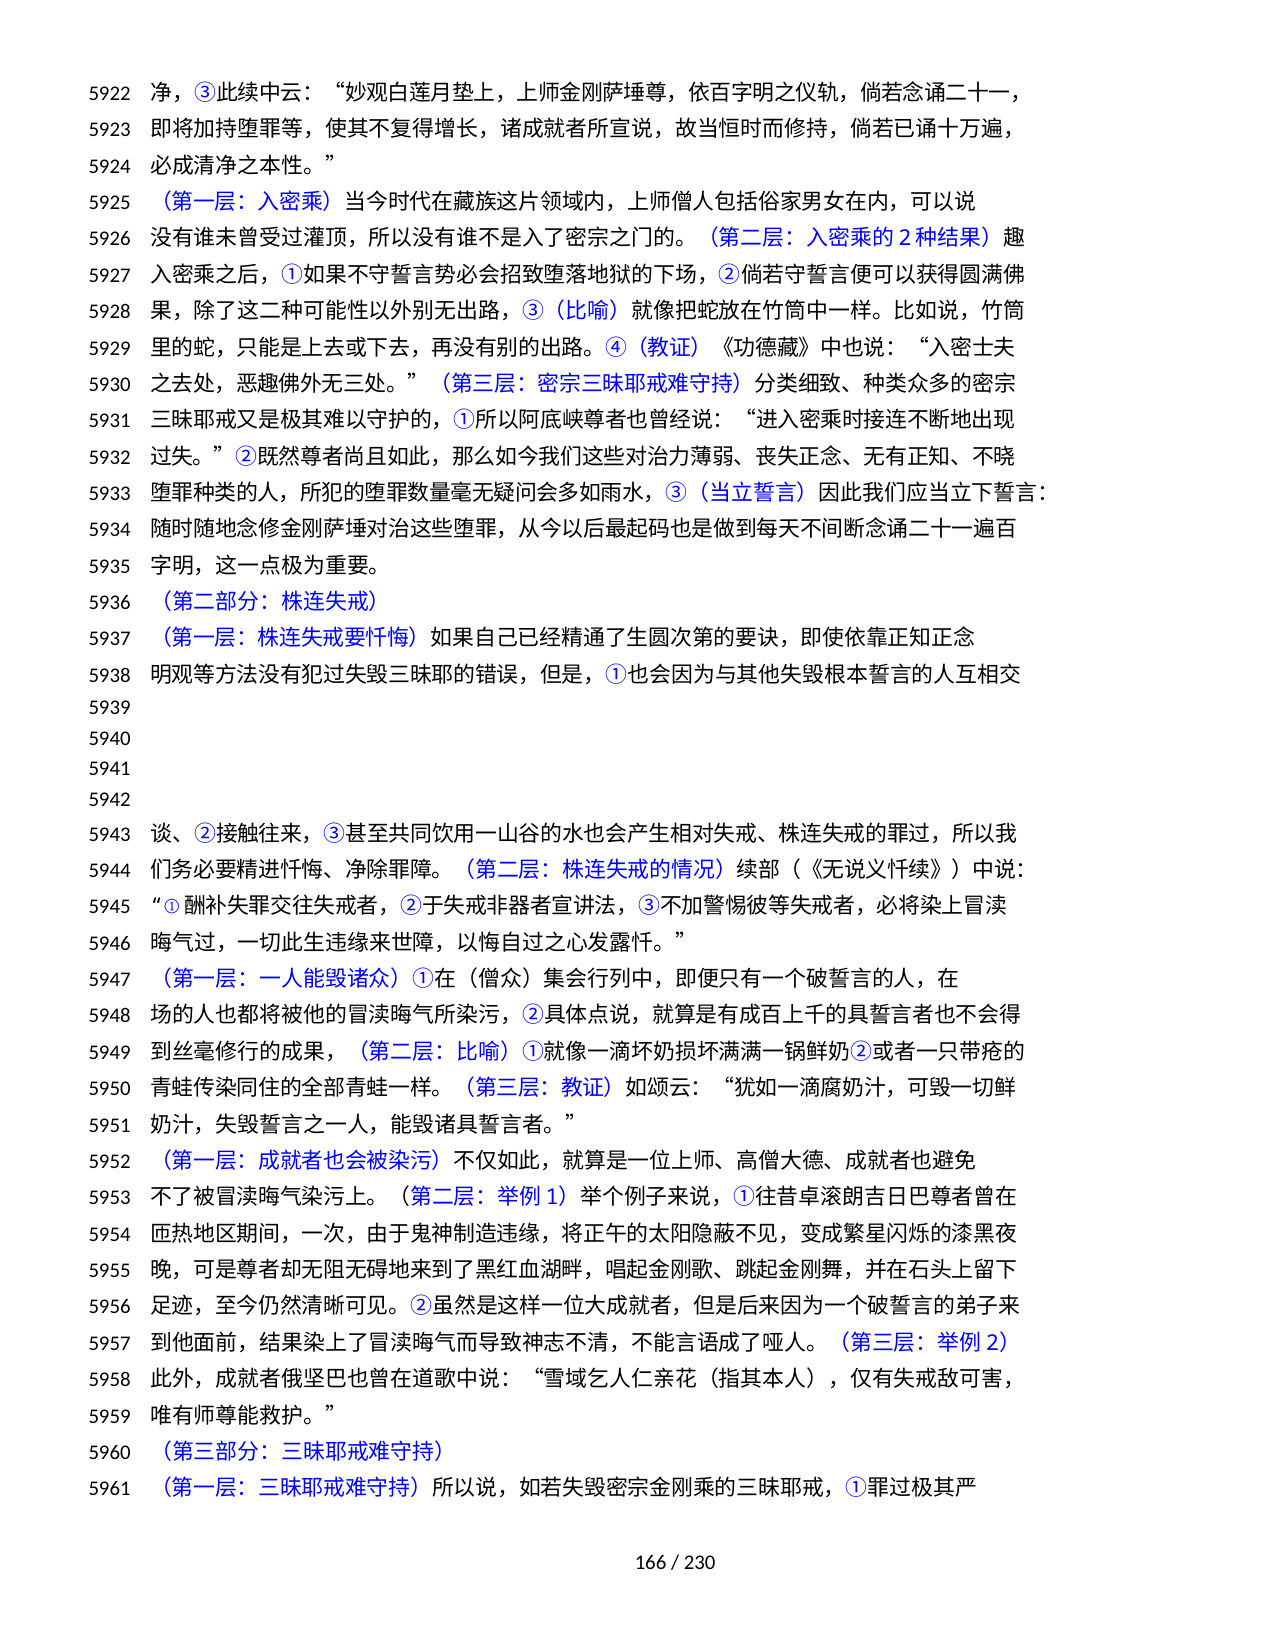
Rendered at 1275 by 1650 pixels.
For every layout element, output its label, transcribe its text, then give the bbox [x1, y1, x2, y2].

text （第一层：入密乘）当今时代在藏族这片领域内，上师僧人包括俗家男女在内，可以说 [150, 184, 1200, 216]
text 场的人也都将被他的冒渎晦气所染污，②具体点说，就算是有成百上千的具誓言者也不会得 [150, 997, 1200, 1029]
text 匝热地区期间，一次，由于鬼神制造违缘，将正午的太阳隐蔽不见，变成繁星闪烁的漆黑夜 [150, 1216, 1200, 1247]
text “①酬补失罪交往失戒者，②于失戒非器者宣讲法，③不加警惕彼等失戒者，必将染上冒渎 [150, 888, 1200, 920]
text 青蛙传染同住的全部青蛙一样。（第三层：教证）如颂云：“犹如一滴腐奶汁，可毁一切鲜 [150, 1070, 1200, 1102]
text （第一层：株连失戒要忏悔）如果自己已经精通了生圆次第的要诀，即使依靠正知正念 [150, 620, 1200, 652]
text 此外，成就者俄坚巴也曾在道歌中说：“雪域乞人仁亲花（指其本人），仅有失戒敌可害， [150, 1361, 1200, 1393]
text 随时随地念修金刚萨埵对治这些堕罪，从今以后最起码也是做到每天不间断念诵二十一遍百 [150, 511, 1200, 543]
text 堕罪种类的人，所犯的堕罪数量毫无疑问会多如雨水，③（当立誓言）因此我们应当立下誓言： [150, 475, 1200, 507]
text 没有谁未曾受过灌顶，所以没有谁不是入了密宗之门的。（第二层：入密乘的2种结果）趣 [150, 220, 1200, 252]
text 过失。”②既然尊者尚且如此，那么如今我们这些对治力薄弱、丧失正念、无有正知、不晓 [150, 439, 1200, 470]
text （第一层：三昧耶戒难守持）所以说，如若失毁密宗金刚乘的三昧耶戒，①罪过极其严 [150, 1470, 1200, 1502]
text （第一层：成就者也会被染污）不仅如此，就算是一位上师、高僧大德、成就者也避免 [150, 1143, 1200, 1174]
text 足迹，至今仍然清晰可见。②虽然是这样一位大成就者，但是后来因为一个破誓言的弟子来 [150, 1288, 1200, 1320]
text 谈、②接触往来，③甚至共同饮用一山谷的水也会产生相对失戒、株连失戒的罪过，所以我 [150, 816, 1200, 847]
text 三昧耶戒又是极其难以守护的，①所以阿底峡尊者也曾经说：“进入密乘时接连不断地出现 [150, 402, 1200, 434]
text 们务必要精进忏悔、净除罪障。（第二层：株连失戒的情况）续部（《无说义忏续》）中说： [150, 852, 1200, 884]
text 入密乘之后，①如果不守誓言势必会招致堕落地狱的下场，②倘若守誓言便可以获得圆满佛 [150, 257, 1200, 288]
text 晦气过，一切此生违缘来世障，以悔自过之心发露忏。” [150, 925, 1200, 956]
text 晚，可是尊者却无阻无碍地来到了黑红血湖畔，唱起金刚歌、跳起金刚舞，并在石头上留下 [150, 1252, 1200, 1284]
text 到丝毫修行的成果，（第二层：比喻）①就像一滴坏奶损坏满满一锅鲜奶②或者一只带疮的 [150, 1034, 1200, 1066]
text 果，除了这二种可能性以外别无出路，③（比喻）就像把蛇放在竹筒中一样。比如说，竹筒 [150, 293, 1200, 325]
text （第二部分：株连失戒） [150, 584, 1200, 616]
text 即将加持堕罪等，使其不复得增长，诸成就者所宣说，故当恒时而修持，倘若已诵十万遍， [150, 111, 1200, 143]
text 不了被冒渎晦气染污上。（第二层：举例1）举个例子来说，①往昔卓滚朗吉日巴尊者曾在 [150, 1179, 1200, 1211]
text 之去处，恶趣佛外无三处。”（第三层：密宗三昧耶戒难守持）分类细致、种类众多的密宗 [150, 366, 1200, 398]
text 到他面前，结果染上了冒渎晦气而导致神志不清，不能言语成了哑人。（第三层：举例2） [150, 1325, 1200, 1357]
text 字明，这一点极为重要。 [150, 548, 1200, 579]
text 净，③此续中云：“妙观白莲月垫上，上师金刚萨埵尊，依百字明之仪轨，倘若念诵二十一， [150, 75, 1200, 107]
text 明观等方法没有犯过失毁三昧耶的错误，但是，①也会因为与其他失毁根本誓言的人互相交 [150, 657, 1200, 688]
text （第三部分：三昧耶戒难守持） [150, 1434, 1200, 1466]
text 奶汁，失毁誓言之一人，能毁诸具誓言者。” [150, 1107, 1200, 1138]
text 必成清净之本性。” [150, 148, 1200, 179]
text 里的蛇，只能是上去或下去，再没有别的出路。④（教证）《功德藏》中也说：“入密士夫 [150, 329, 1200, 361]
text 唯有师尊能救护。” [150, 1398, 1200, 1429]
text （第一层：一人能毁诸众）①在（僧众）集会行列中，即便只有一个破誓言的人，在 [150, 961, 1200, 993]
